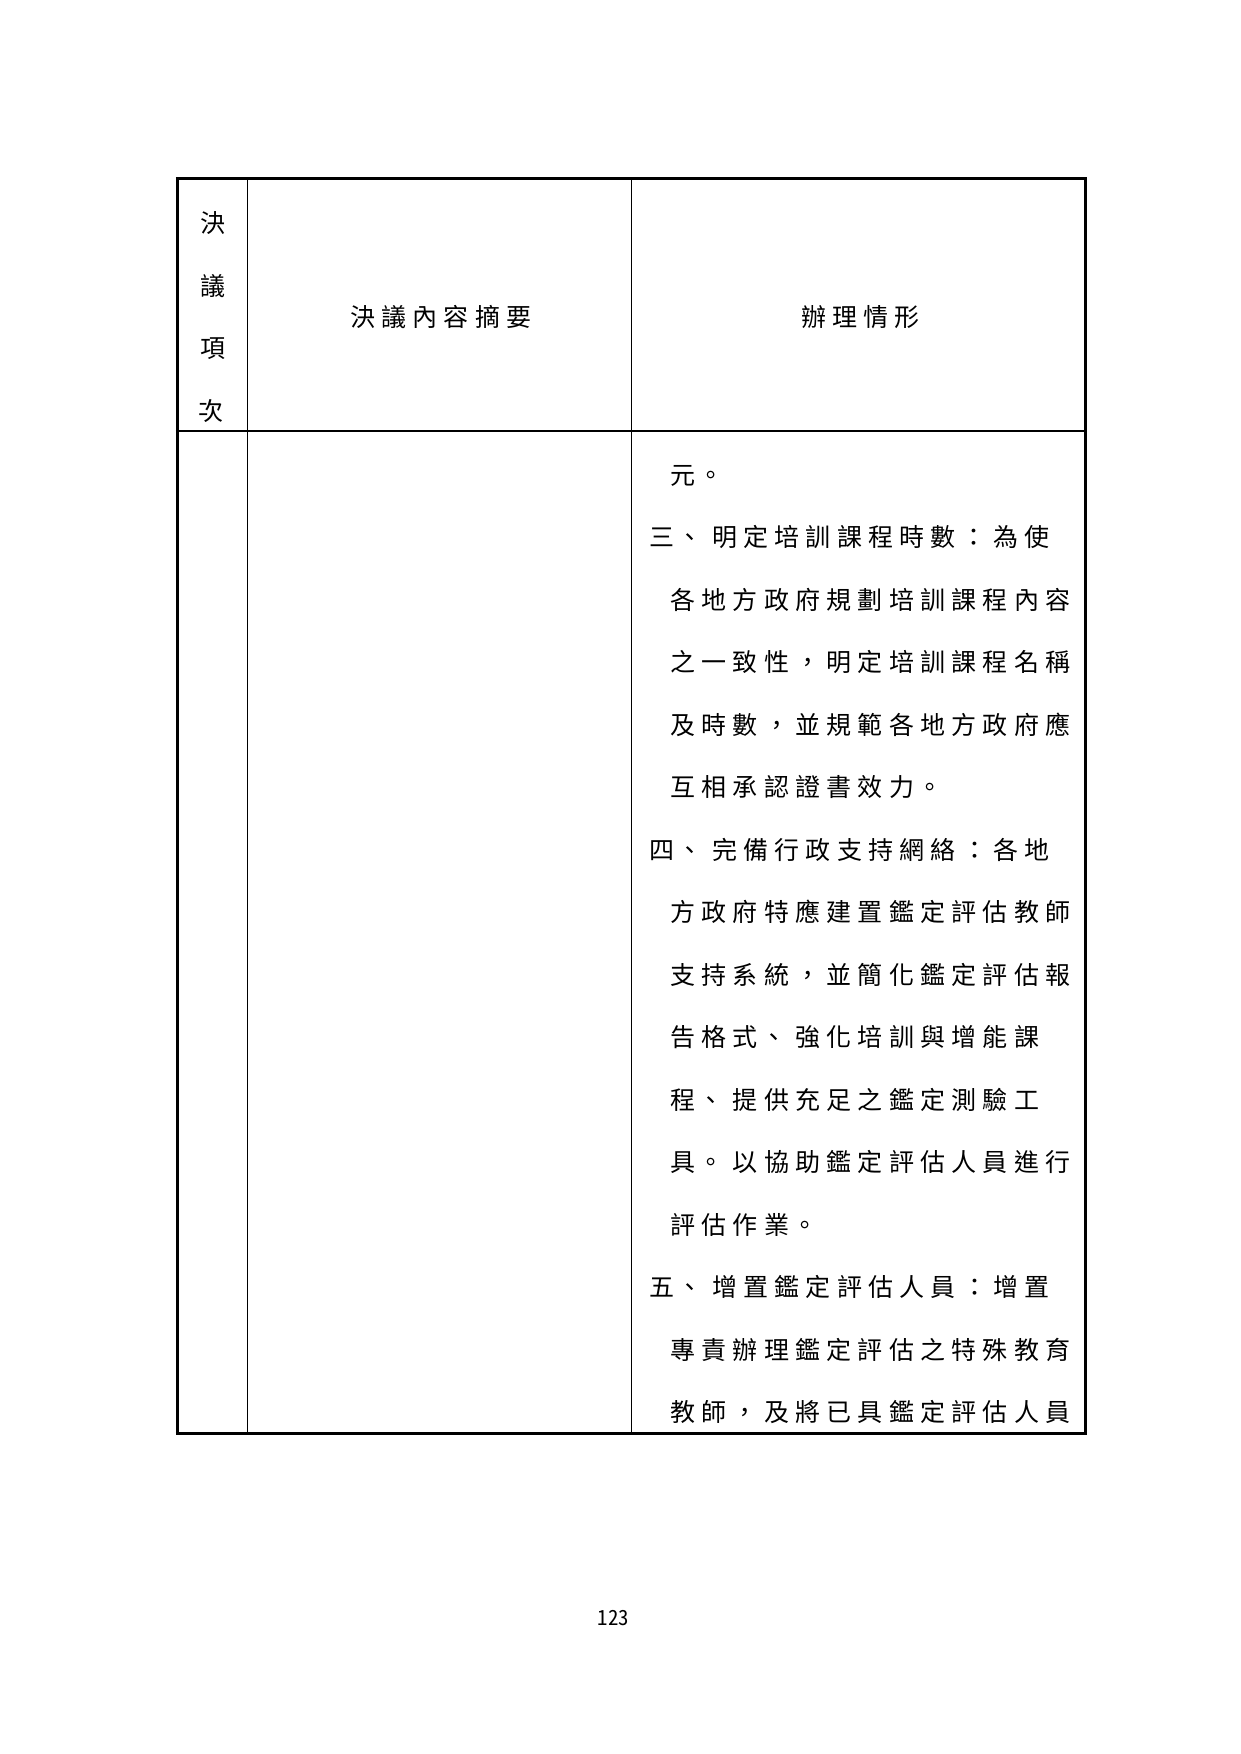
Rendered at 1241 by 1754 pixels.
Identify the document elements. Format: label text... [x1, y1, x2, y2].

table_header 辦理情形 [632, 180, 1084, 430]
table_header 決議內容摘要 [248, 180, 631, 430]
table_cell [179, 432, 247, 1432]
table_header 決議項次 [179, 180, 247, 430]
table_cell 元。 三、明定培訓課程時數：為使各地方政府規劃培訓課程內容之一致性，明定培訓課程名稱及時數，並規範各地方政府應互相承認證書效力。 四、完備行政支持網絡：各地方政府特應建置鑑定評估教師支持系統，並簡化鑑定評估報告格式、強化培訓與增能課程、提供充足之鑑定測驗工具。以協助鑑定評估人員進行評估作業。 五、增置鑑定評估人員：增置專責辦理鑑定評估之特殊教育教師，及將已具鑑定評估人員 [632, 432, 1084, 1432]
table_cell [248, 432, 631, 1432]
